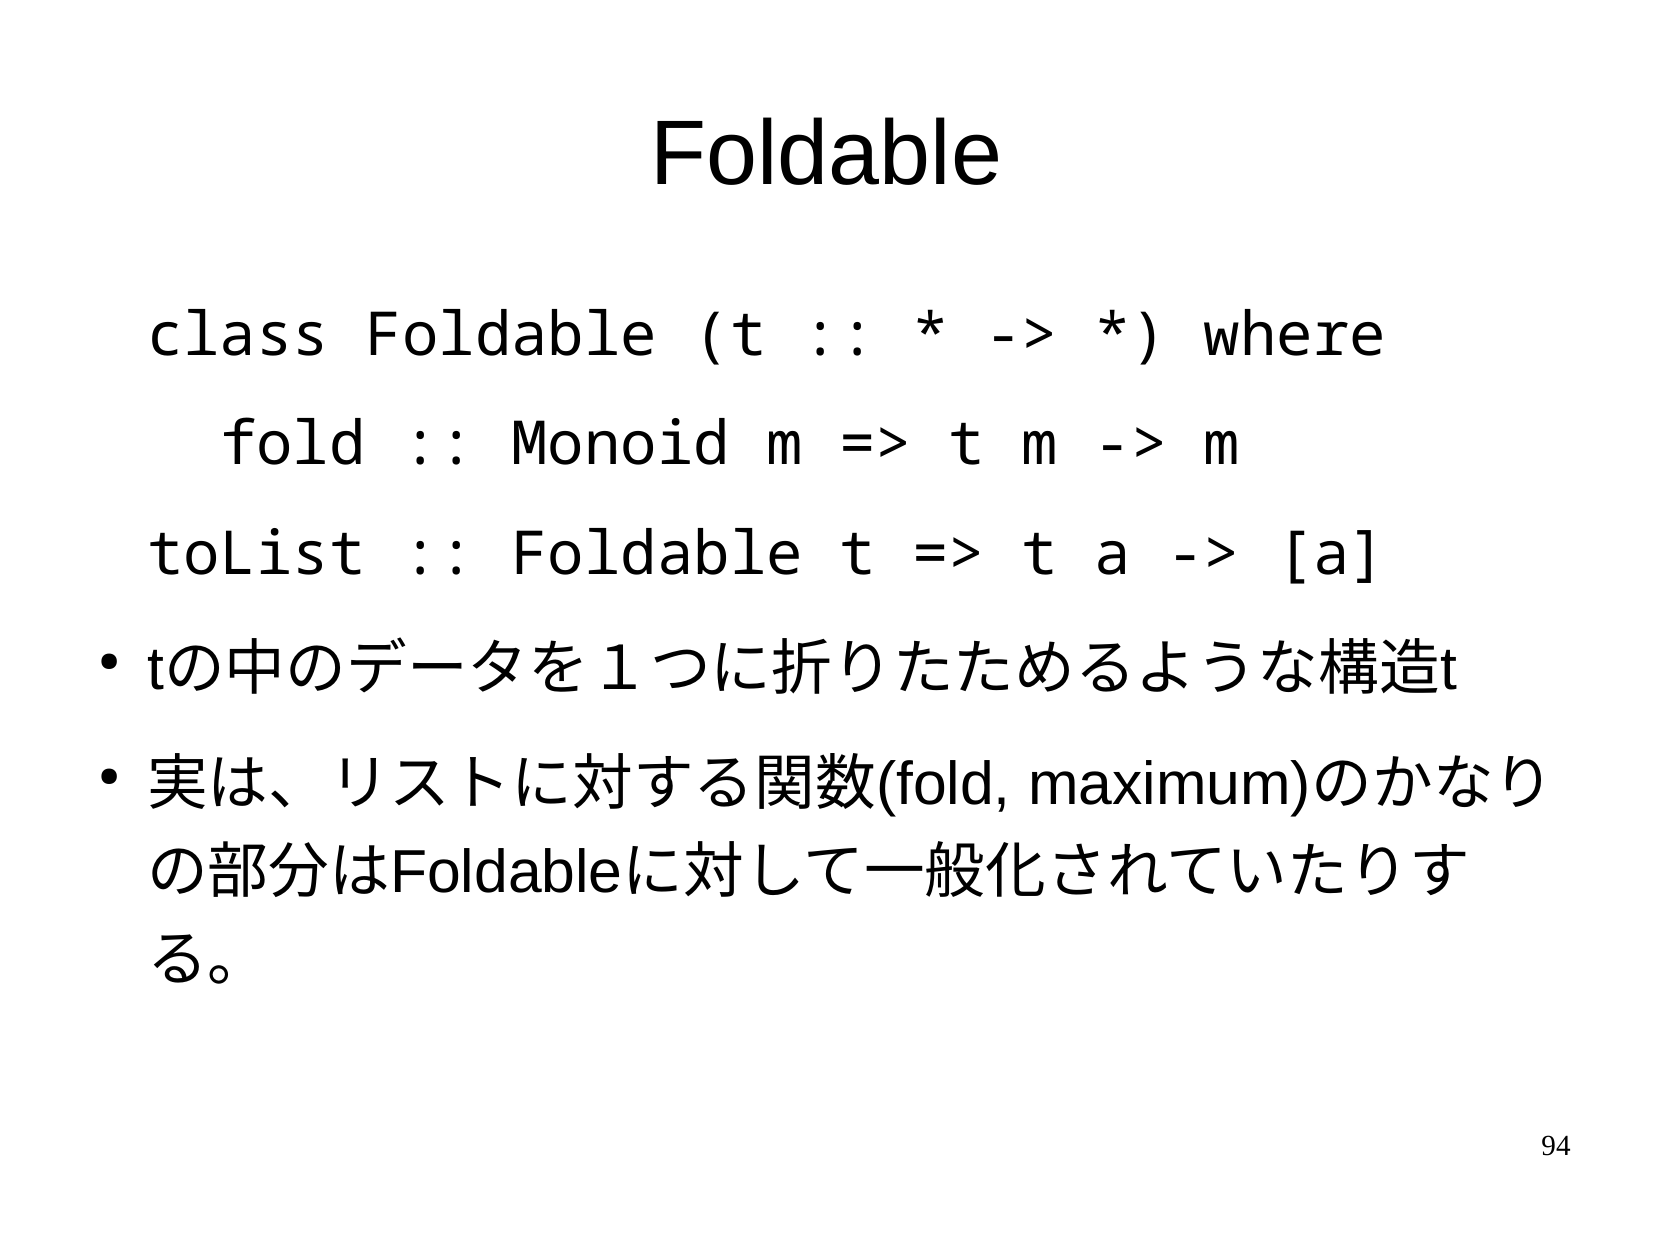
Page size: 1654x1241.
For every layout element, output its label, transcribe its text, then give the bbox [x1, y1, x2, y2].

title Foldable [82, 49, 1571, 257]
list class Foldable (t :: * -> *) where fold :: Monoid m => t m -> m toList :: Foldable t => t a -> [a] tの中のデータを１つに折りたためるような構造t 実は、リストに対する関数(fold, maximum)のかなりの部分はFoldableに対して一般化されていたりする。 [82, 290, 1571, 1010]
